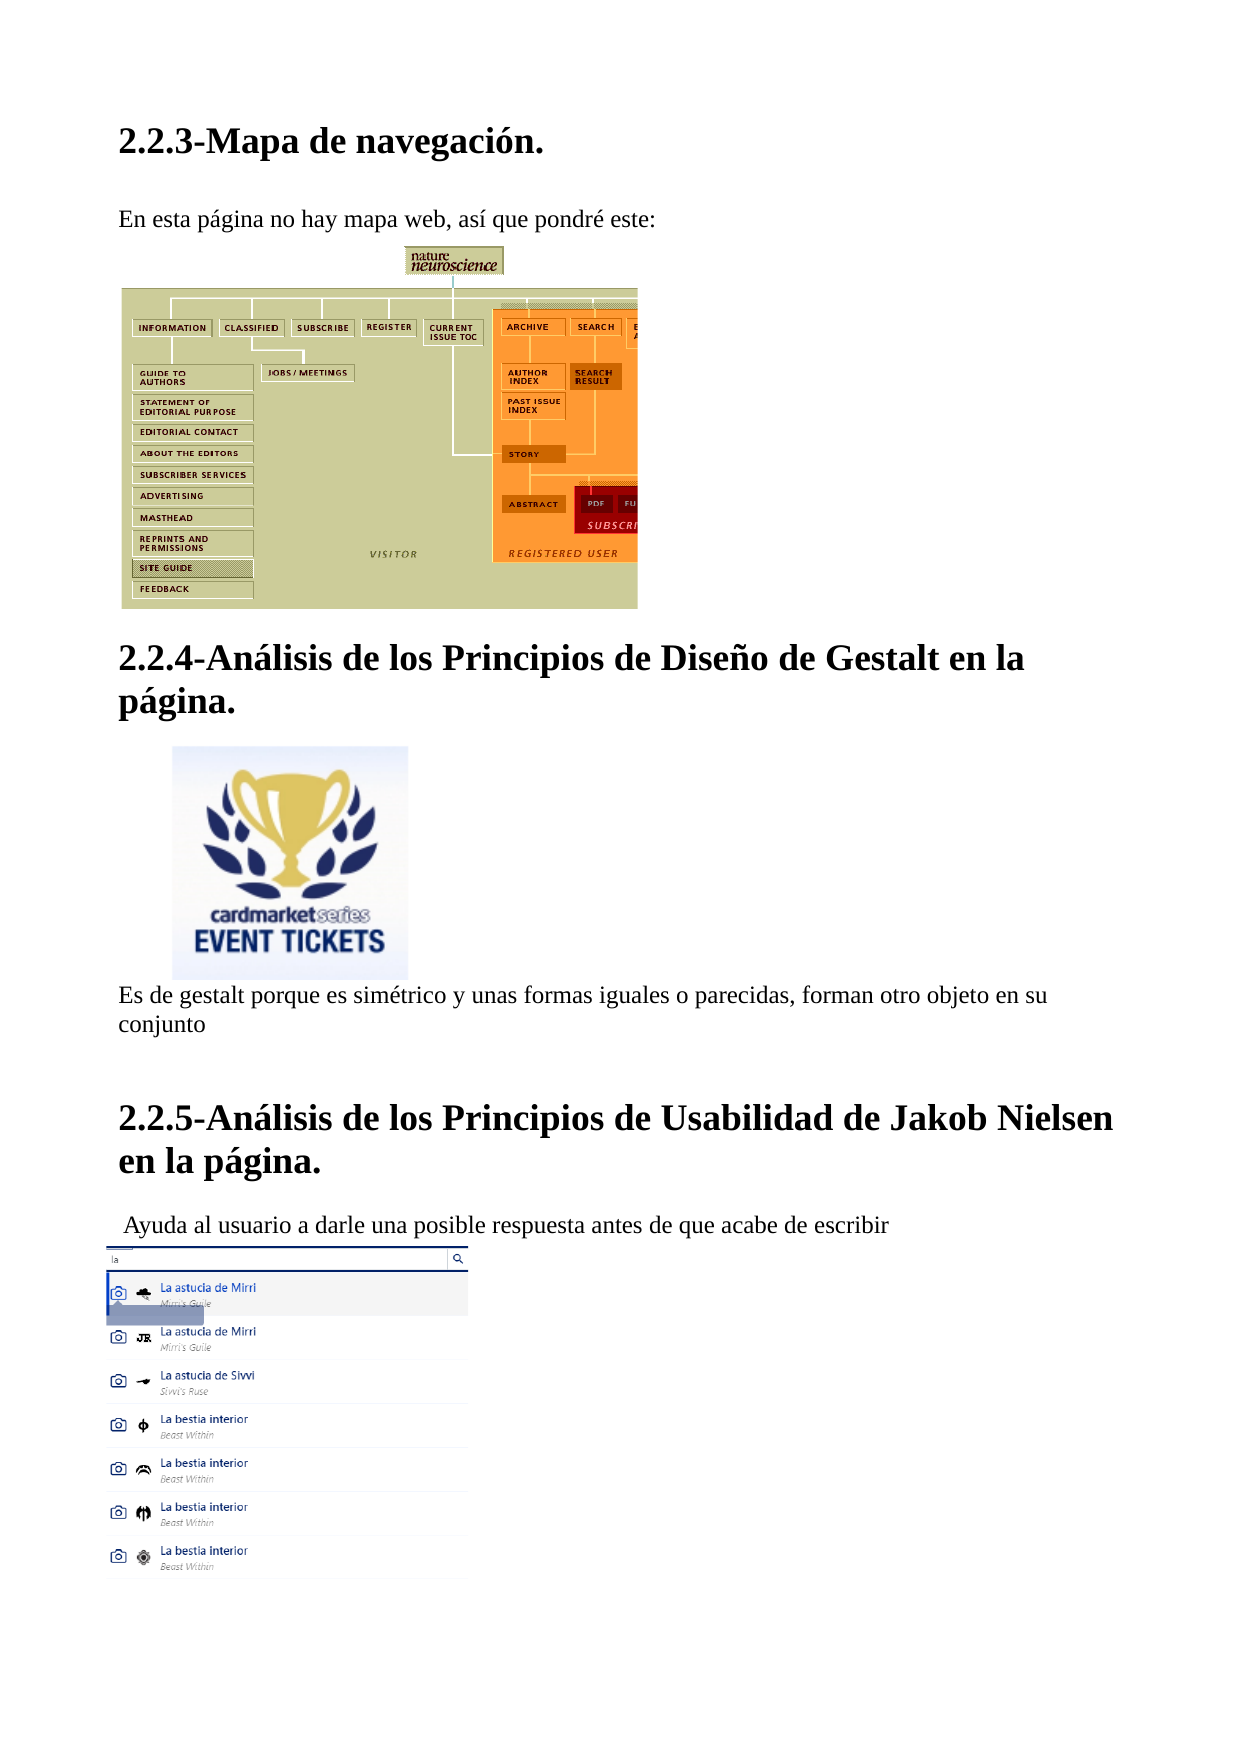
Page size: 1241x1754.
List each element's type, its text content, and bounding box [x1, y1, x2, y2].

text 2.2.3-Mapa de navegación. [118, 118, 1122, 161]
text Es de gestalt porque es simétrico y unas formas iguales o parecidas, forman otro objeto en su conjunto [118, 981, 1122, 1038]
picture [106, 1246, 469, 1582]
text Ayuda al usuario a darle una posible respuesta antes de que acabe de escribir [118, 1211, 1122, 1239]
picture [142, 723, 421, 980]
text 2.2.4-Análisis de los Principios de Diseño de Gestalt en la página. [118, 636, 1122, 722]
text En esta página no hay mapa web, así que pondré este: [118, 204, 1122, 233]
picture [121, 246, 638, 609]
text 2.2.5-Análisis de los Principios de Usabilidad de Jakob Nielsen en la página. [118, 1096, 1122, 1182]
